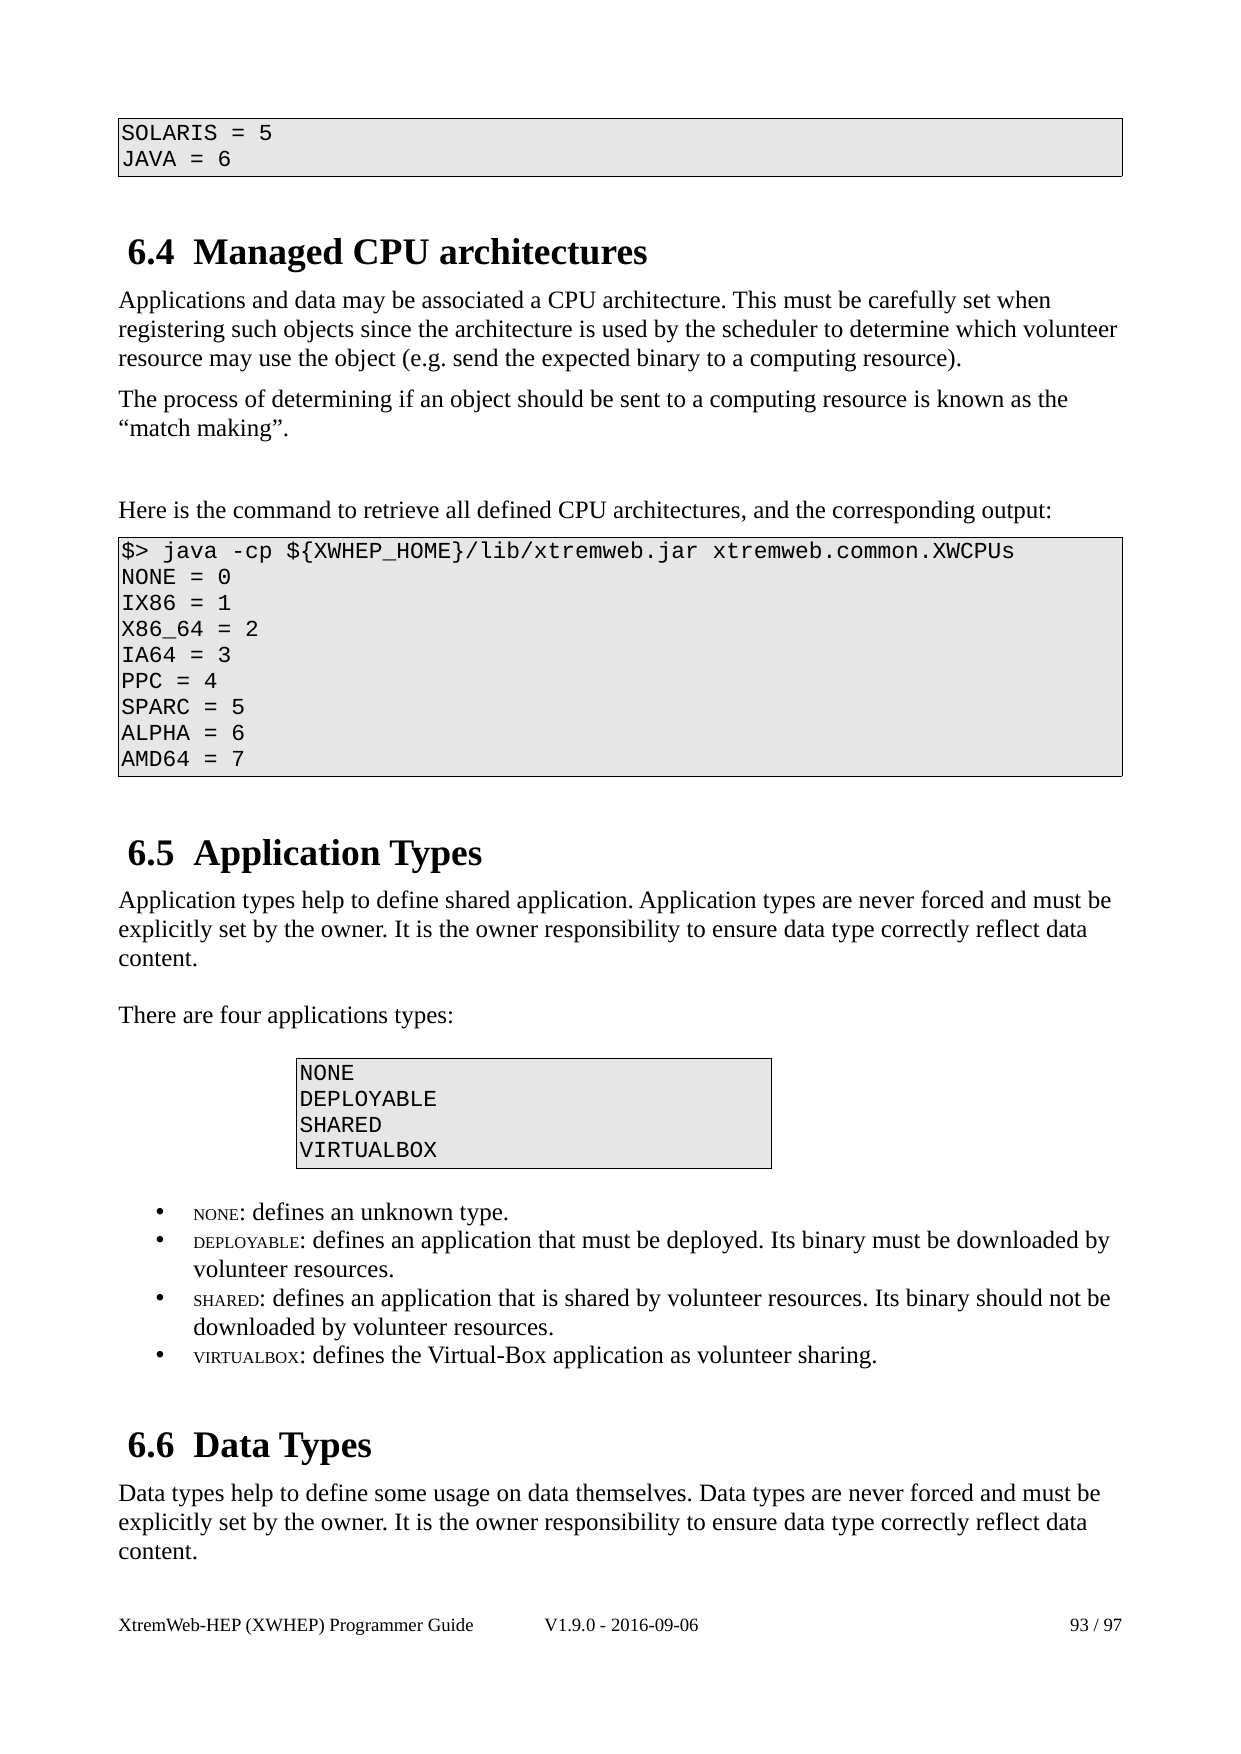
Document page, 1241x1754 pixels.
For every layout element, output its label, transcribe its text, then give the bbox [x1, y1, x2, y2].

subtitle Managed CPU architectures [118, 230, 1122, 273]
text PPC = 4 [119, 666, 1122, 692]
text ALPHA = 6 [119, 718, 1122, 744]
text DEPLOYABLE [297, 1084, 771, 1110]
text AMD64 = 7 [119, 744, 1122, 776]
text IX86 = 1 [119, 588, 1122, 614]
list deployable: defines an application that must be deployed. Its binary must be downloaded by volunteer resources. [156, 1225, 1122, 1283]
text JAVA = 6 [119, 144, 1122, 176]
list virtualbox: defines the Virtual-Box application as volunteer sharing. [156, 1340, 1122, 1369]
list shared: defines an application that is shared by volunteer resources. Its binary should not be downloaded by volunteer resources. [156, 1283, 1122, 1340]
text $> java -cp ${XWHEP_HOME}/lib/xtremweb.jar xtremweb.common.XWCPUs [119, 538, 1122, 563]
text VIRTUALBOX [297, 1136, 771, 1168]
subtitle Data Types [118, 1423, 1122, 1466]
text The process of determining if an object should be sent to a computing resource is known as the “match making”. [118, 384, 1122, 442]
text NONE [297, 1059, 771, 1084]
text SPARC = 5 [119, 692, 1122, 718]
text Applications and data may be associated a CPU architecture. This must be carefully set when registering such objects since the architecture is used by the scheduler to determine which volunteer resource may use the object (e.g. send the expected binary to a computing resource). [118, 285, 1122, 372]
list none: defines an unknown type. [156, 1197, 1122, 1225]
text SOLARIS = 5 [119, 119, 1122, 144]
text SHARED [297, 1110, 771, 1136]
text X86_64 = 2 [119, 614, 1122, 640]
text Application types help to define shared application. Application types are never forced and must be explicitly set by the owner. It is the owner responsibility to ensure data type correctly reflect data content. [118, 886, 1122, 972]
text Data types help to define some usage on data themselves. Data types are never forced and must be explicitly set by the owner. It is the owner responsibility to ensure data type correctly reflect data content. [118, 1478, 1122, 1565]
subtitle Application Types [118, 830, 1122, 873]
text Here is the command to retrieve all defined CPU architectures, and the corresponding output: [118, 495, 1122, 524]
text NONE = 0 [119, 563, 1122, 588]
text IA64 = 3 [119, 640, 1122, 666]
text There are four applications types: [118, 1001, 1122, 1029]
